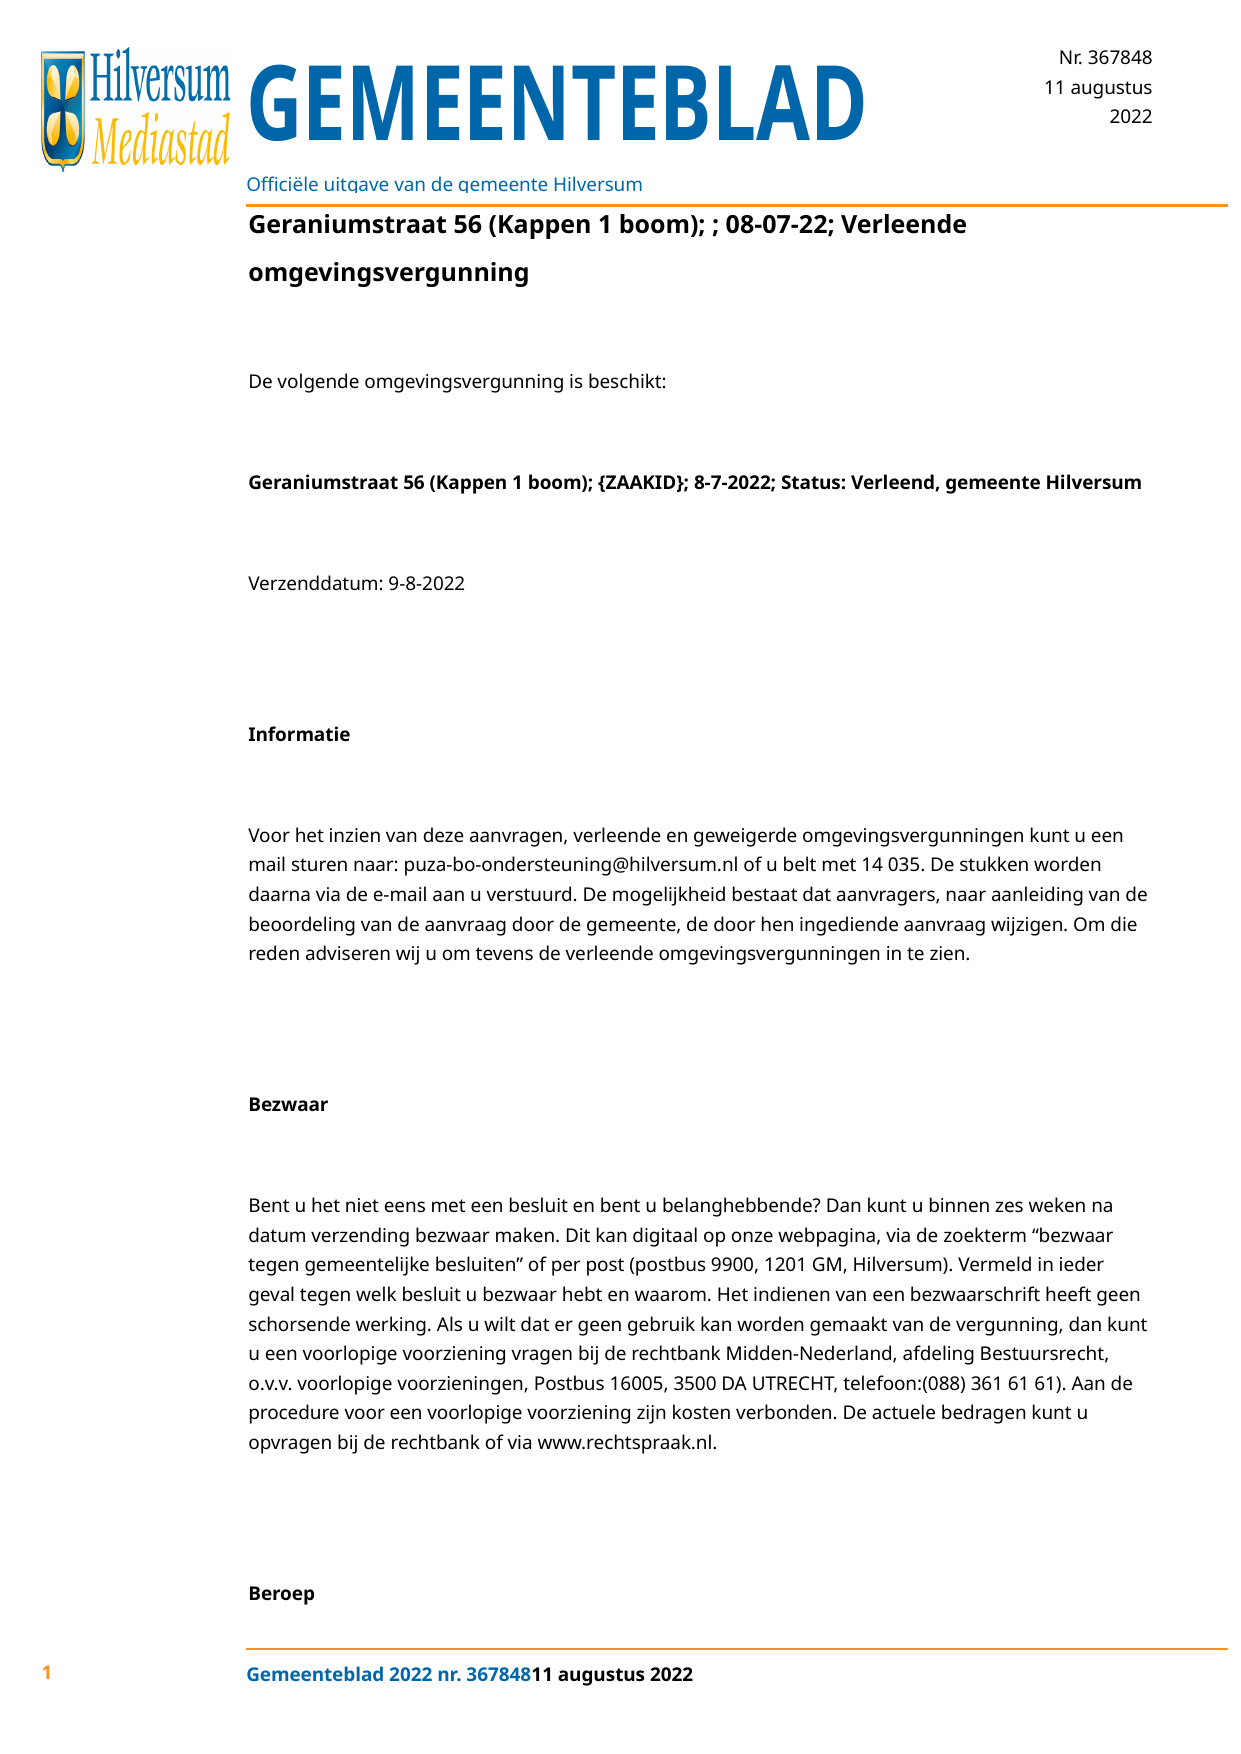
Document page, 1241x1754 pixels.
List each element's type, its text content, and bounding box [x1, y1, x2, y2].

text Verzenddatum: 9-8-2022 [248, 570, 1152, 596]
text Informatie [248, 721, 1152, 747]
text Geraniumstraat 56 (Kappen 1 boom); {ZAAKID}; 8-7-2022; Status: Verleend, gemeente Hilversum [248, 469, 1152, 495]
picture [41, 47, 231, 172]
text Bent u het niet eens met een besluit en bent u belanghebbende? Dan kunt u binnen zes weken na datum verzending bezwaar maken. Dit kan digitaal op onze webpagina, via de zoekterm “bezwaar tegen gemeentelijke besluiten” of per post (postbus 9900, 1201 GM, Hilversum). Vermeld in ieder geval tegen welk besluit u bezwaar hebt en waarom. Het indienen van een bezwaarschrift heeft geen schorsende werking. Als u wilt dat er geen gebruik kan worden gemaakt van de vergunning, dan kunt u een voorlopige voorziening vragen bij de rechtbank Midden-Nederland, afdeling Bestuursrecht, o.v.v. voorlopige voorzieningen, Postbus 16005, 3500 DA UTRECHT, telefoon:(088) 361 61 61). Aan de procedure voor een voorlopige voorziening zijn kosten verbonden. De actuele bedragen kunt u opvragen bij de rechtbank of via www.rechtspraak.nl. [248, 1192, 1152, 1455]
text Beroep [248, 1580, 1152, 1606]
text De volgende omgevingsvergunning is beschikt: [248, 368, 1152, 394]
text Voor het inzien van deze aanvragen, verleende en geweigerde omgevingsvergunningen kunt u een mail sturen naar: puza-bo-ondersteuning@hilversum.nl of u belt met 14 035. De stukken worden daarna via de e-mail aan u verstuurd. De mogelijkheid bestaat dat aanvragers, naar aanleiding van de beoordeling van de aanvraag door de gemeente, de door hen ingediende aanvraag wijzigen. Om die reden adviseren wij u om tevens de verleende omgevingsvergunningen in te zien. [248, 822, 1152, 966]
text Bezwaar [248, 1092, 1152, 1117]
text Geraniumstraat 56 (Kappen 1 boom); ; 08-07-22; Verleende omgevingsvergunning [248, 207, 1152, 288]
